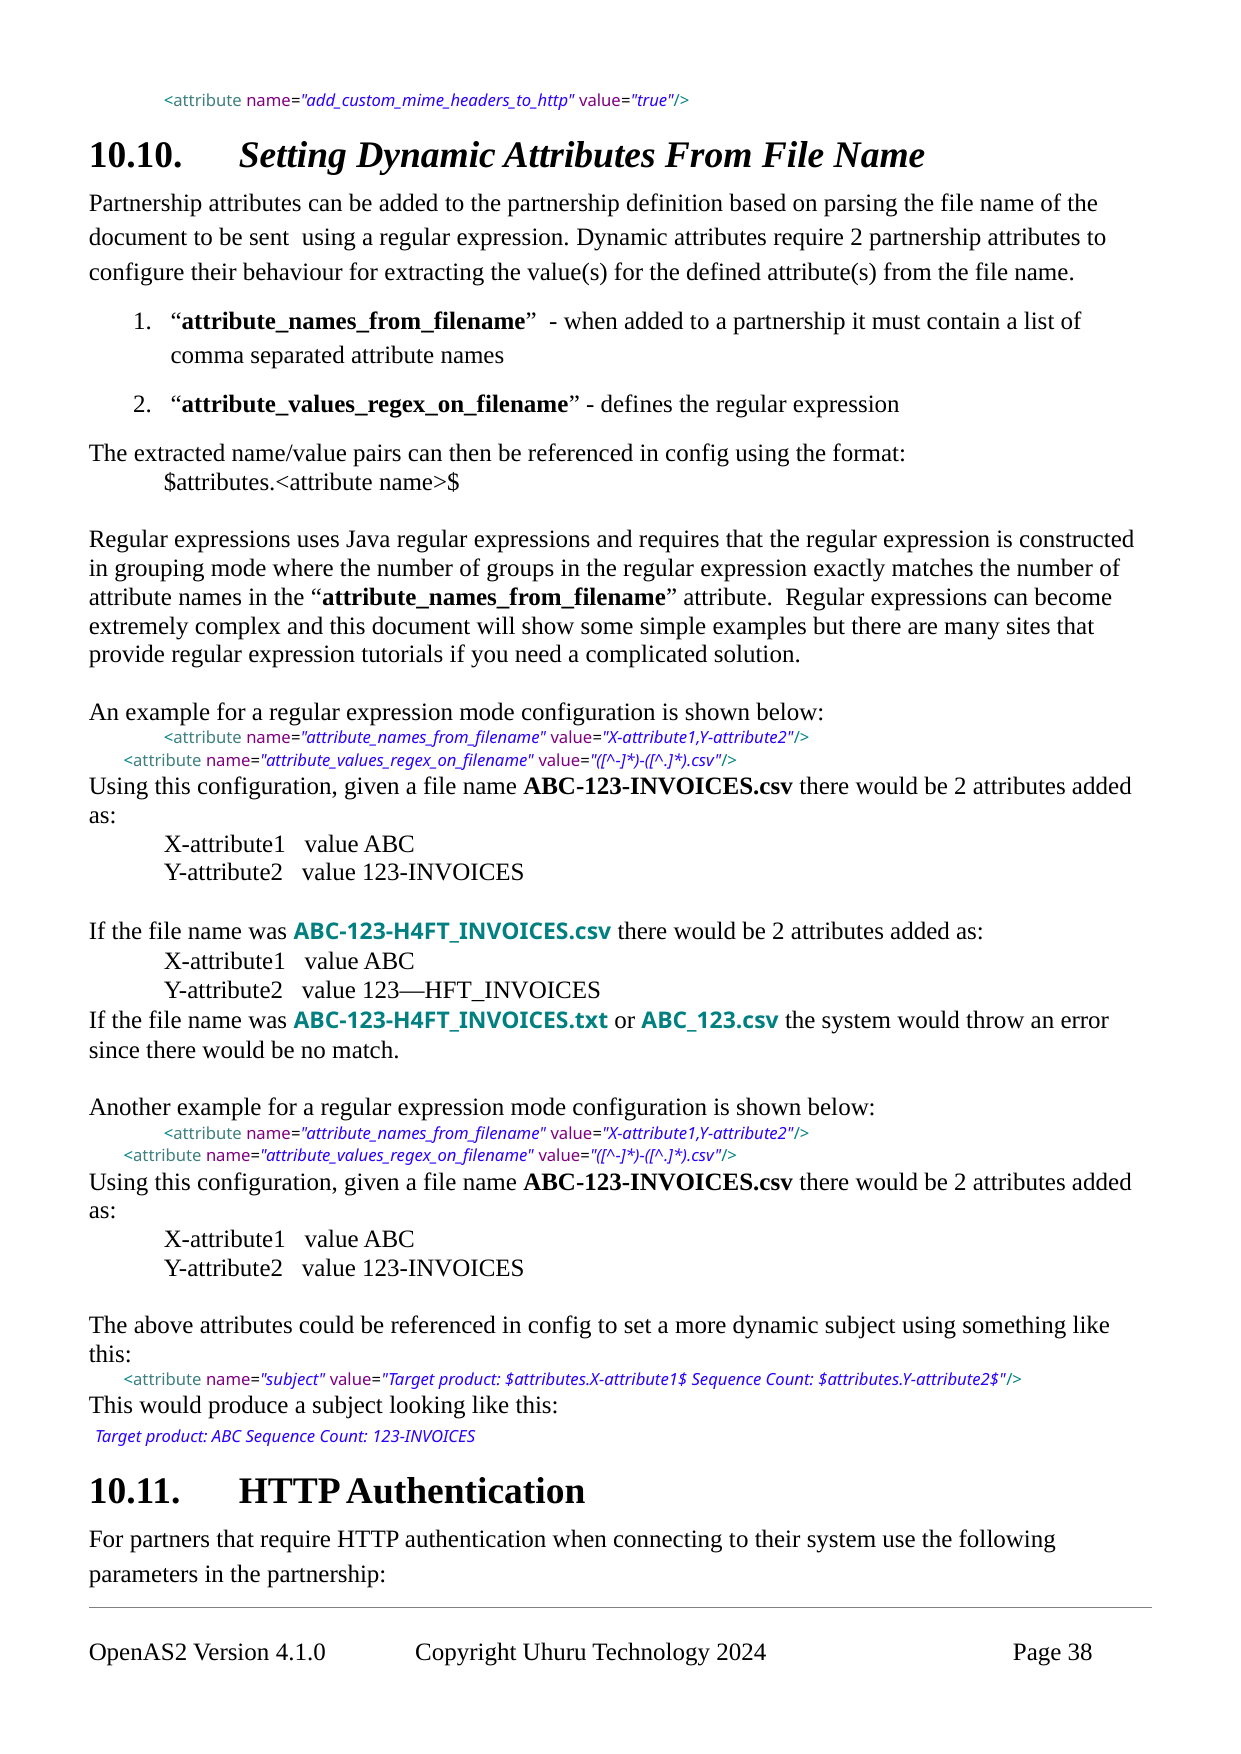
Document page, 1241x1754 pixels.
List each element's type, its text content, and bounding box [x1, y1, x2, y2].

list “attribute_names_from_filename” - when added to a partnership it must contain a list of comma separated attribute names [133, 306, 1152, 369]
text <attribute name="attribute_values_regex_on_filename" value="([^-]*)-([^.]*).csv"/> [88, 1144, 1152, 1167]
text <attribute name="subject" value="Target product: $attributes.X-attribute1$ Sequence Count: $attributes.Y-attribute2$"/> [88, 1368, 1152, 1391]
text <attribute name="attribute_names_from_filename" value="X-attribute1,Y-attribute2"/> [163, 726, 1152, 748]
text X-attribute1 value ABC Y-attribute2 value 123—HFT_INVOICES [163, 946, 1152, 1004]
text Partnership attributes can be added to the partnership definition based on parsing the file name of the document to be sent using a regular expression. Dynamic attributes require 2 partnership attributes to configure their behaviour for extracting the value(s) for the defined attribute(s) from the file name. [88, 188, 1152, 285]
text X-attribute1 value ABC Y-attribute2 value 123-INVOICES [163, 829, 1152, 886]
text This would produce a subject looking like this: [88, 1391, 1152, 1419]
text <attribute name="add_custom_mime_headers_to_http" value="true"/> [163, 88, 1152, 111]
text $attributes.<attribute name>$ [163, 467, 1152, 496]
subtitle Setting Dynamic Attributes From File Name [88, 132, 1152, 175]
text Using this configuration, given a file name ABC-123-INVOICES.csv there would be 2 attributes added as: [88, 771, 1152, 829]
text If the file name was ABC-123-H4FT_INVOICES.csv there would be 2 attributes added as: [88, 915, 1152, 946]
text X-attribute1 value ABC Y-attribute2 value 123-INVOICES [163, 1224, 1152, 1282]
text <attribute name="attribute_values_regex_on_filename" value="([^-]*)-([^.]*).csv"/> [88, 748, 1152, 771]
text Another example for a regular expression mode configuration is shown below: [88, 1092, 1152, 1121]
text <attribute name="attribute_names_from_filename" value="X-attribute1,Y-attribute2"/> [163, 1121, 1152, 1144]
text If the file name was ABC-123-H4FT_INVOICES.txt or ABC_123.csv the system would throw an error since there would be no match. [88, 1004, 1152, 1064]
text Regular expressions uses Java regular expressions and requires that the regular expression is constructed in grouping mode where the number of groups in the regular expression exactly matches the number of attribute names in the “attribute_names_from_filename” attribute. Regular expressions can become extremely complex and this document will show some simple examples but there are many sites that provide regular expression tutorials if you need a complicated solution. [88, 524, 1152, 668]
text For partners that require HTTP authentication when connecting to their system use the following parameters in the partnership: [88, 1524, 1152, 1588]
text The above attributes could be referenced in config to set a more dynamic subject using something like this: [88, 1310, 1152, 1368]
text An example for a regular expression mode configuration is shown below: [88, 697, 1152, 726]
subtitle HTTP Authentication [88, 1469, 1152, 1512]
text Target product: ABC Sequence Count: 123-INVOICES [88, 1419, 1152, 1448]
text Using this configuration, given a file name ABC-123-INVOICES.csv there would be 2 attributes added as: [88, 1167, 1152, 1224]
list “attribute_values_regex_on_filename” - defines the regular expression [133, 389, 1152, 418]
text The extracted name/value pairs can then be referenced in config using the format: [88, 438, 1152, 467]
